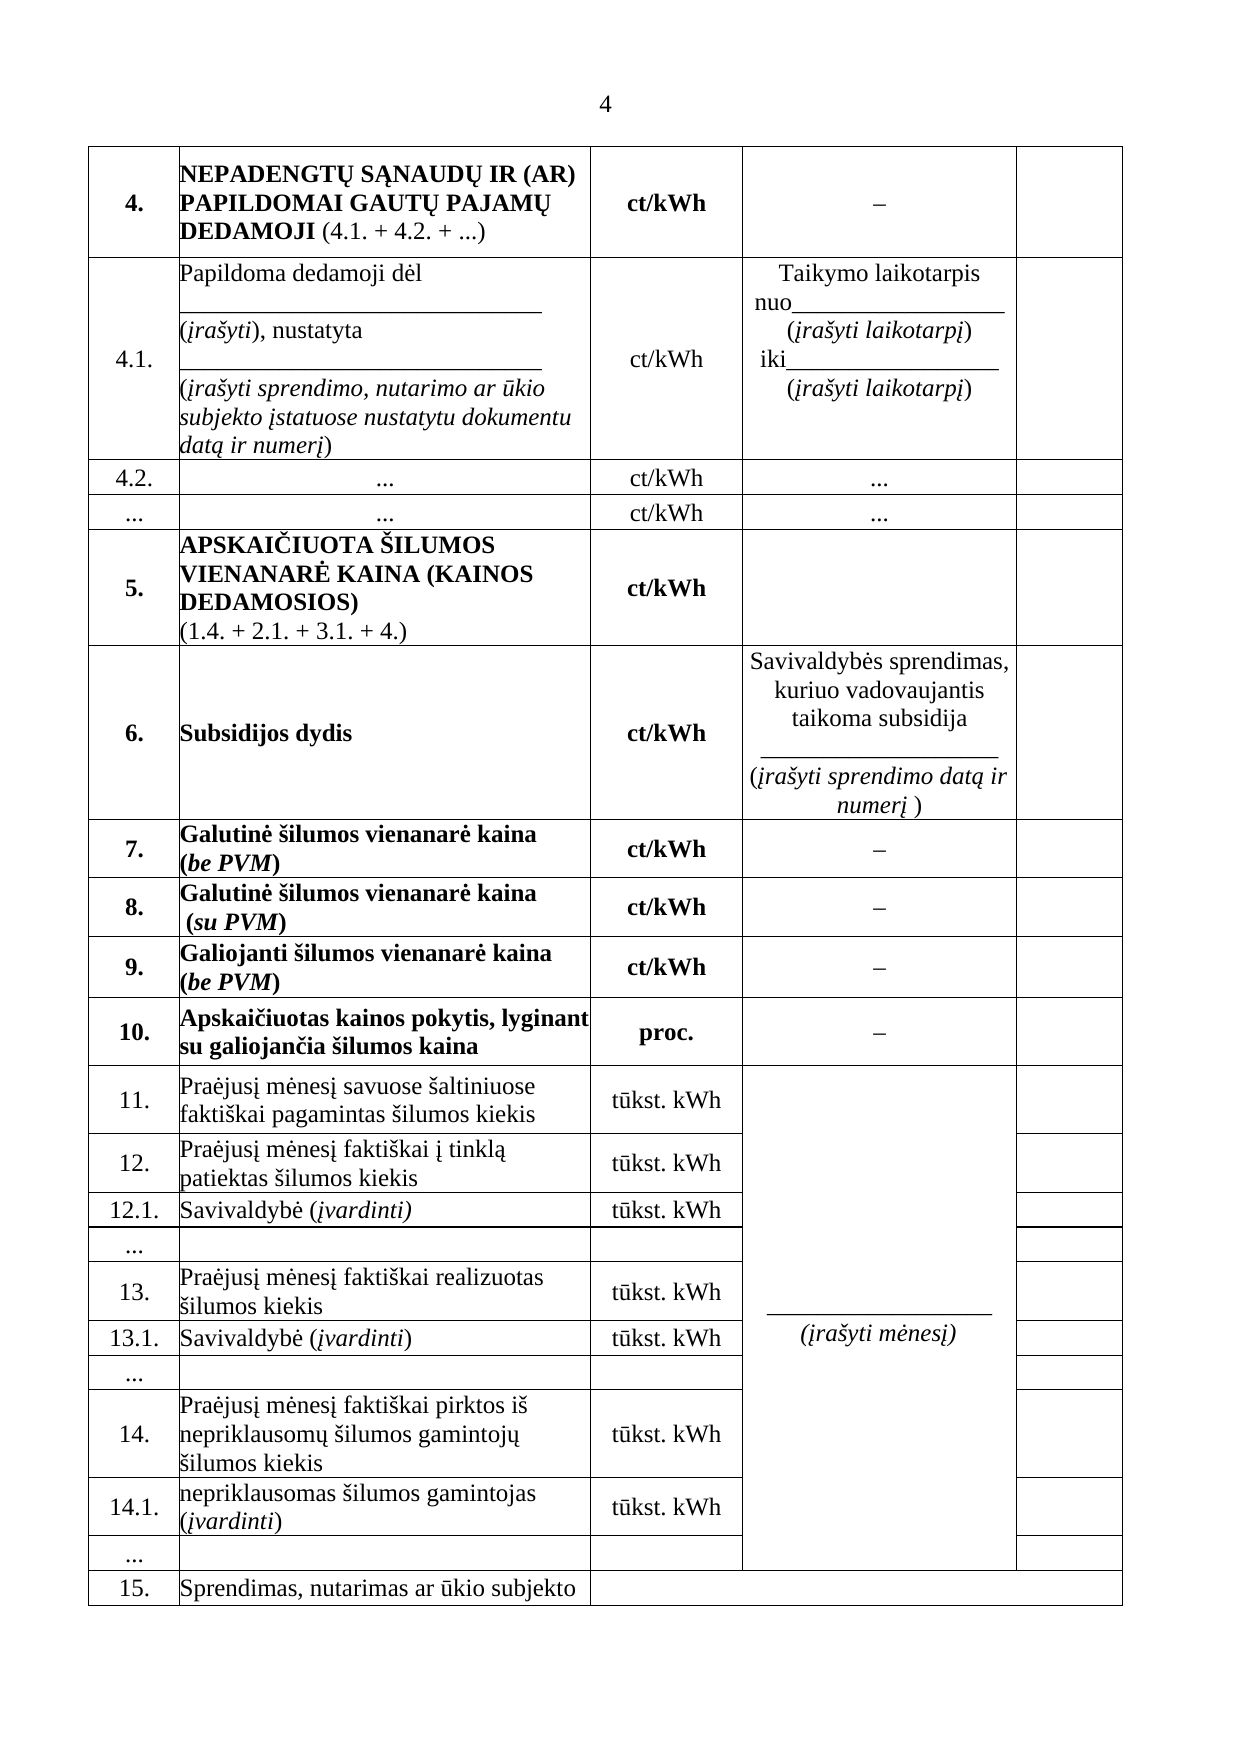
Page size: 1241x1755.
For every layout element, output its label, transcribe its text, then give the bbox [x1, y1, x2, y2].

table_cell [1017, 1262, 1122, 1320]
table_cell Praėjusį mėnesį faktiškai realizuotas šilumos kiekis [180, 1262, 590, 1320]
table_cell [1017, 147, 1122, 257]
table_cell 15. [89, 1571, 179, 1605]
table_cell Savivaldybė (įvardinti) [180, 1193, 590, 1226]
table_cell [1017, 1134, 1122, 1192]
table_cell Galutinė šilumos vienanarė kaina (be PVM) [180, 820, 590, 877]
table_cell 13. [89, 1262, 179, 1320]
table_cell [1017, 878, 1122, 936]
table_cell – [743, 820, 1016, 877]
table_cell [1017, 1228, 1122, 1261]
table_cell [1017, 1193, 1122, 1226]
table_cell [1017, 1066, 1122, 1133]
table_cell tūkst. kWh [591, 1134, 742, 1192]
table_cell tūkst. kWh [591, 1478, 742, 1535]
table_cell ... [743, 460, 1016, 494]
table_cell ct/kWh [591, 258, 742, 459]
table_cell Sprendimas, nutarimas ar ūkio subjekto [180, 1571, 590, 1605]
table_cell – [743, 937, 1016, 997]
table_cell Papildoma dedamoji dėl _____________________________ (įrašyti), nustatyta _____________________________ (įrašyti sprendimo, nutarimo ar ūkio subjekto įstatuose nustatytu dokumentu datą ir numerį) [180, 258, 590, 459]
table_cell 7. [89, 820, 179, 877]
table_cell ct/kWh [591, 495, 742, 529]
table_cell [743, 530, 1016, 645]
table_cell [1017, 460, 1122, 494]
table_cell [591, 1356, 742, 1389]
table_cell 9. [89, 937, 179, 997]
table_cell ... [89, 1356, 179, 1389]
table_cell proc. [591, 998, 742, 1065]
table_cell tūkst. kWh [591, 1193, 742, 1226]
table_cell 13.1. [89, 1321, 179, 1354]
table_cell [1017, 1536, 1122, 1570]
table_cell [1017, 1356, 1122, 1389]
table_cell ... [89, 495, 179, 529]
table_cell [1017, 258, 1122, 459]
table_cell ct/kWh [591, 820, 742, 877]
table_cell [1017, 646, 1122, 818]
table_cell ct/kWh [591, 460, 742, 494]
table_cell 14. [89, 1390, 179, 1477]
table_cell 4.1. [89, 258, 179, 459]
table_cell NEPADENGTŲ SĄNAUDŲ IR (AR) PAPILDOMAI GAUTŲ PAJAMŲ DEDAMOJI (4.1. + 4.2. + ...) [180, 147, 590, 257]
table_cell Galutinė šilumos vienanarė kaina (su PVM) [180, 878, 590, 936]
table_cell – [743, 998, 1016, 1065]
table_cell [1017, 998, 1122, 1065]
table_cell Taikymo laikotarpis nuo_________________ (įrašyti laikotarpį) iki_________________ (įrašyti laikotarpį) [743, 258, 1016, 459]
table_cell [1017, 495, 1122, 529]
table_cell [1017, 530, 1122, 645]
table_cell Praėjusį mėnesį savuose šaltiniuose faktiškai pagamintas šilumos kiekis [180, 1066, 590, 1133]
table_cell Apskaičiuotas kainos pokytis, lyginant su galiojančia šilumos kaina [180, 998, 590, 1065]
table_cell Praėjusį mėnesį faktiškai į tinklą patiektas šilumos kiekis [180, 1134, 590, 1192]
table_cell ... [89, 1228, 179, 1261]
table_cell Galiojanti šilumos vienanarė kaina (be PVM) [180, 937, 590, 997]
table_cell 8. [89, 878, 179, 936]
table_cell 10. [89, 998, 179, 1065]
table_cell [180, 1228, 590, 1261]
table_cell ... [89, 1536, 179, 1570]
table_cell 6. [89, 646, 179, 818]
table_cell [1017, 937, 1122, 997]
table_cell [180, 1356, 590, 1389]
table_cell – [743, 878, 1016, 936]
table_cell – [743, 147, 1016, 257]
table_cell 4. [89, 147, 179, 257]
table_cell 12. [89, 1134, 179, 1192]
table_cell tūkst. kWh [591, 1321, 742, 1354]
table_cell [1017, 1478, 1122, 1535]
table_cell 11. [89, 1066, 179, 1133]
table_cell Praėjusį mėnesį faktiškai pirktos iš nepriklausomų šilumos gamintojų šilumos kiekis [180, 1390, 590, 1477]
table_cell ct/kWh [591, 646, 742, 818]
table_cell 5. [89, 530, 179, 645]
table_cell [591, 1228, 742, 1261]
table_cell nepriklausomas šilumos gamintojas (įvardinti) [180, 1478, 590, 1535]
table_cell tūkst. kWh [591, 1262, 742, 1320]
table_cell 14.1. [89, 1478, 179, 1535]
table_cell [591, 1536, 742, 1570]
table_cell [1017, 1321, 1122, 1354]
table_cell [1017, 820, 1122, 877]
table_cell ct/kWh [591, 878, 742, 936]
table_cell Subsidijos dydis [180, 646, 590, 818]
table_cell 12.1. [89, 1193, 179, 1226]
table_cell ... [180, 460, 590, 494]
table_cell [180, 1536, 590, 1570]
table_cell Savivaldybė (įvardinti) [180, 1321, 590, 1354]
table_cell tūkst. kWh [591, 1390, 742, 1477]
table_cell ct/kWh [591, 147, 742, 257]
table_cell ct/kWh [591, 530, 742, 645]
table_cell __________________ (įrašyti mėnesį) [743, 1066, 1016, 1570]
table_cell ct/kWh [591, 937, 742, 997]
table_cell ... [180, 495, 590, 529]
table_cell Savivaldybės sprendimas, kuriuo vadovaujantis taikoma subsidija ___________________ (įrašyti sprendimo datą ir numerį ) [743, 646, 1016, 818]
table_cell [1017, 1390, 1122, 1477]
table_cell [591, 1571, 1122, 1605]
table_cell ... [743, 495, 1016, 529]
table_cell 4.2. [89, 460, 179, 494]
table_cell tūkst. kWh [591, 1066, 742, 1133]
table_cell APSKAIČIUOTA ŠILUMOS VIENANARĖ KAINA (KAINOS DEDAMOSIOS) (1.4. + 2.1. + 3.1. + 4.) [180, 530, 590, 645]
